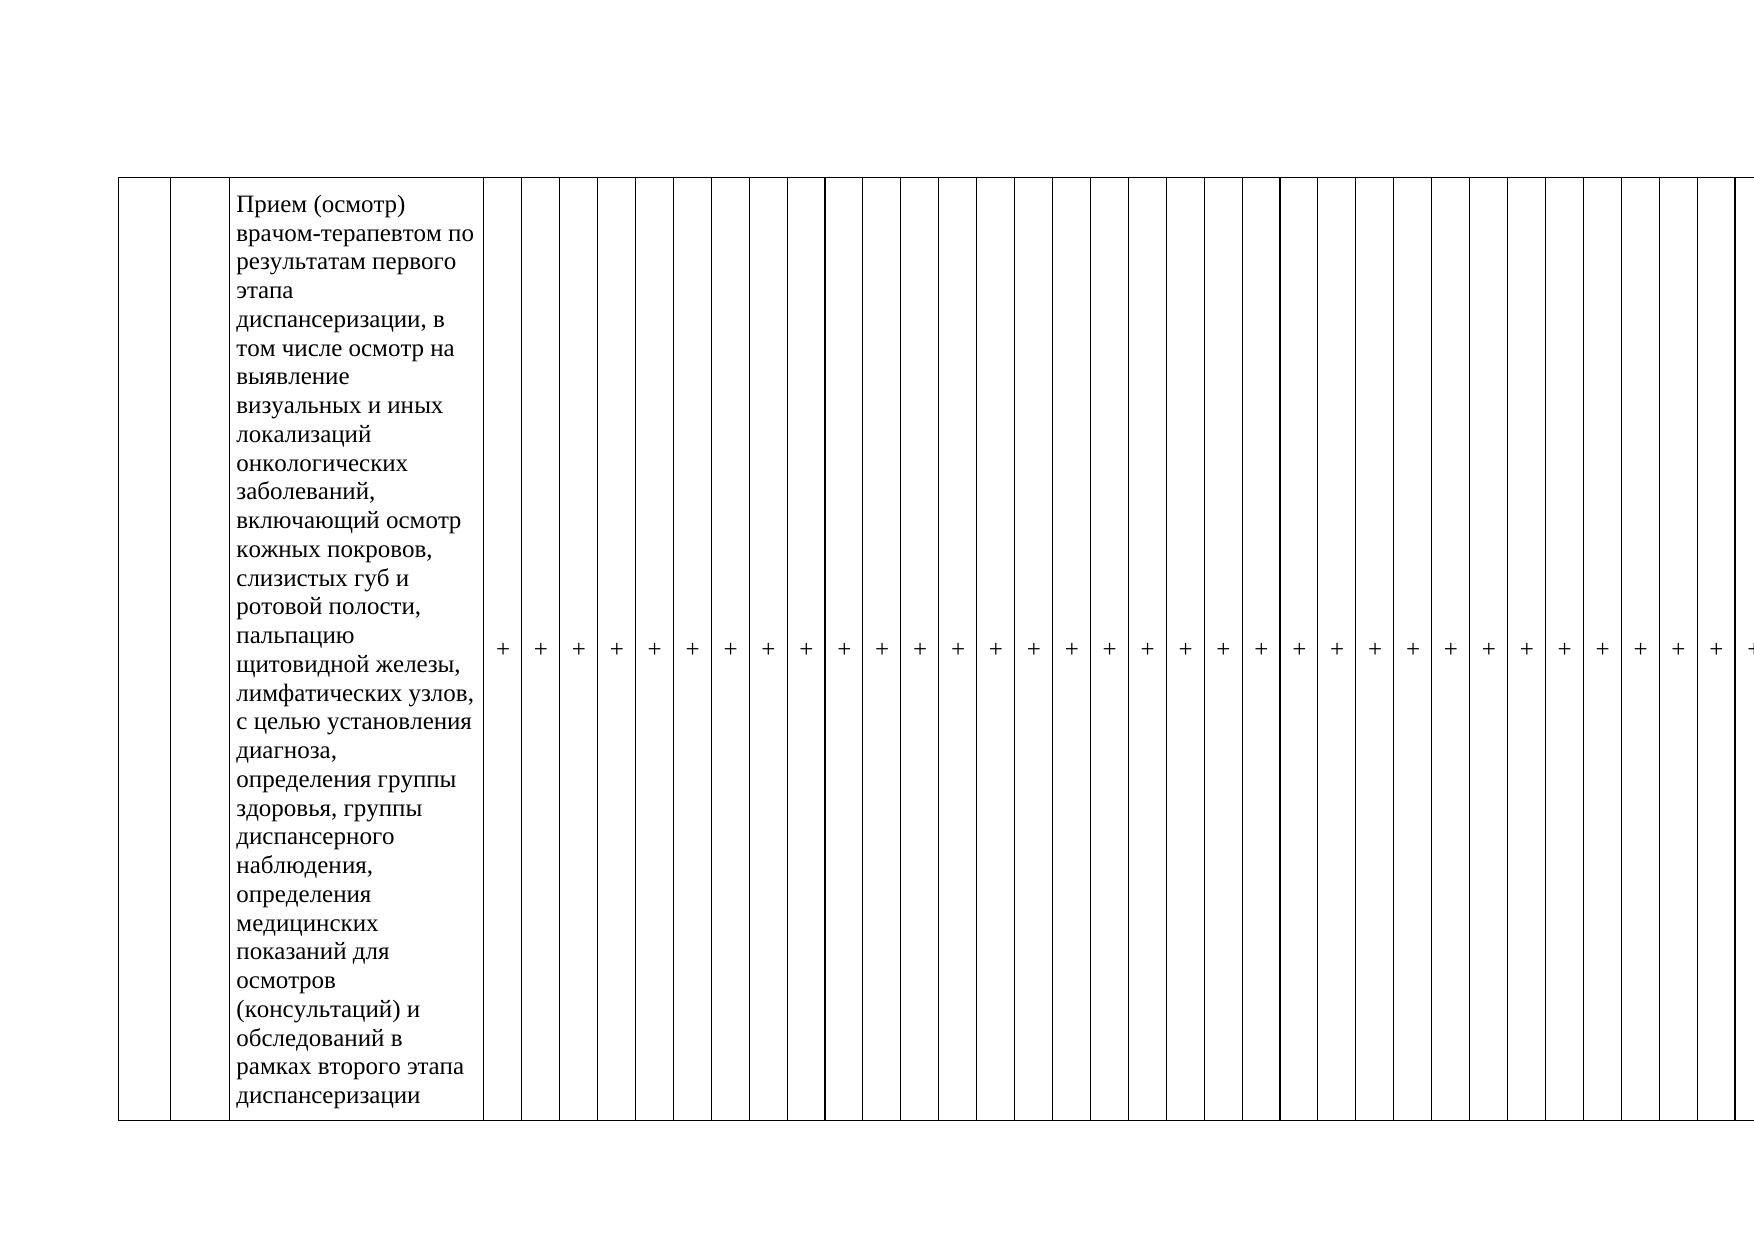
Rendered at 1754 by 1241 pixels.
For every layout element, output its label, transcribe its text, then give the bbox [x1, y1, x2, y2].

table_cell + [1318, 178, 1355, 1119]
table_cell + [560, 178, 597, 1119]
table_cell + [1129, 178, 1166, 1119]
table_cell + [712, 178, 749, 1119]
table_cell + [1432, 178, 1469, 1119]
table_cell + [1394, 178, 1431, 1119]
table_cell + [1167, 178, 1204, 1119]
table_cell + [1698, 178, 1734, 1119]
table_cell + [1546, 178, 1583, 1119]
table_cell Прием (осмотр) врачом-терапевтом по результатам первого этапа диспансеризации, в том числе осмотр на выявление визуальных и иных локализаций онкологических заболеваний, включающий осмотр кожных покровов, слизистых губ и ротовой полости, пальпацию щитовидной железы, лимфатических узлов, с целью установления диагноза, определения группы здоровья, группы диспансерного наблюдения, определения медицинских показаний для осмотров (консультаций) и обследований в рамках второго этапа диспансеризации [230, 178, 483, 1119]
table_cell + [901, 178, 938, 1119]
table_cell + [788, 178, 824, 1119]
table_cell + [1091, 178, 1128, 1119]
table_cell [119, 178, 170, 1119]
table_cell + [1584, 178, 1621, 1119]
table_cell + [636, 178, 673, 1119]
table_cell + [1508, 178, 1545, 1119]
table_cell + [1622, 178, 1659, 1119]
table_cell + [484, 178, 521, 1119]
table_cell + [1243, 178, 1279, 1119]
table_cell + [939, 178, 976, 1119]
table_cell + [1205, 178, 1242, 1119]
table_cell + [1470, 178, 1507, 1119]
table_cell + [1281, 178, 1317, 1119]
table_cell + [1053, 178, 1090, 1119]
table_cell + [1356, 178, 1393, 1119]
table_cell + [863, 178, 900, 1119]
table_cell + [1660, 178, 1697, 1119]
table_cell + [826, 178, 862, 1119]
table_cell [171, 178, 229, 1119]
table_cell + [1736, 178, 1754, 1119]
table_cell + [522, 178, 559, 1119]
table_cell + [977, 178, 1014, 1119]
table_cell + [1015, 178, 1052, 1119]
table_cell + [674, 178, 711, 1119]
table_cell + [598, 178, 635, 1119]
table_cell + [750, 178, 787, 1119]
